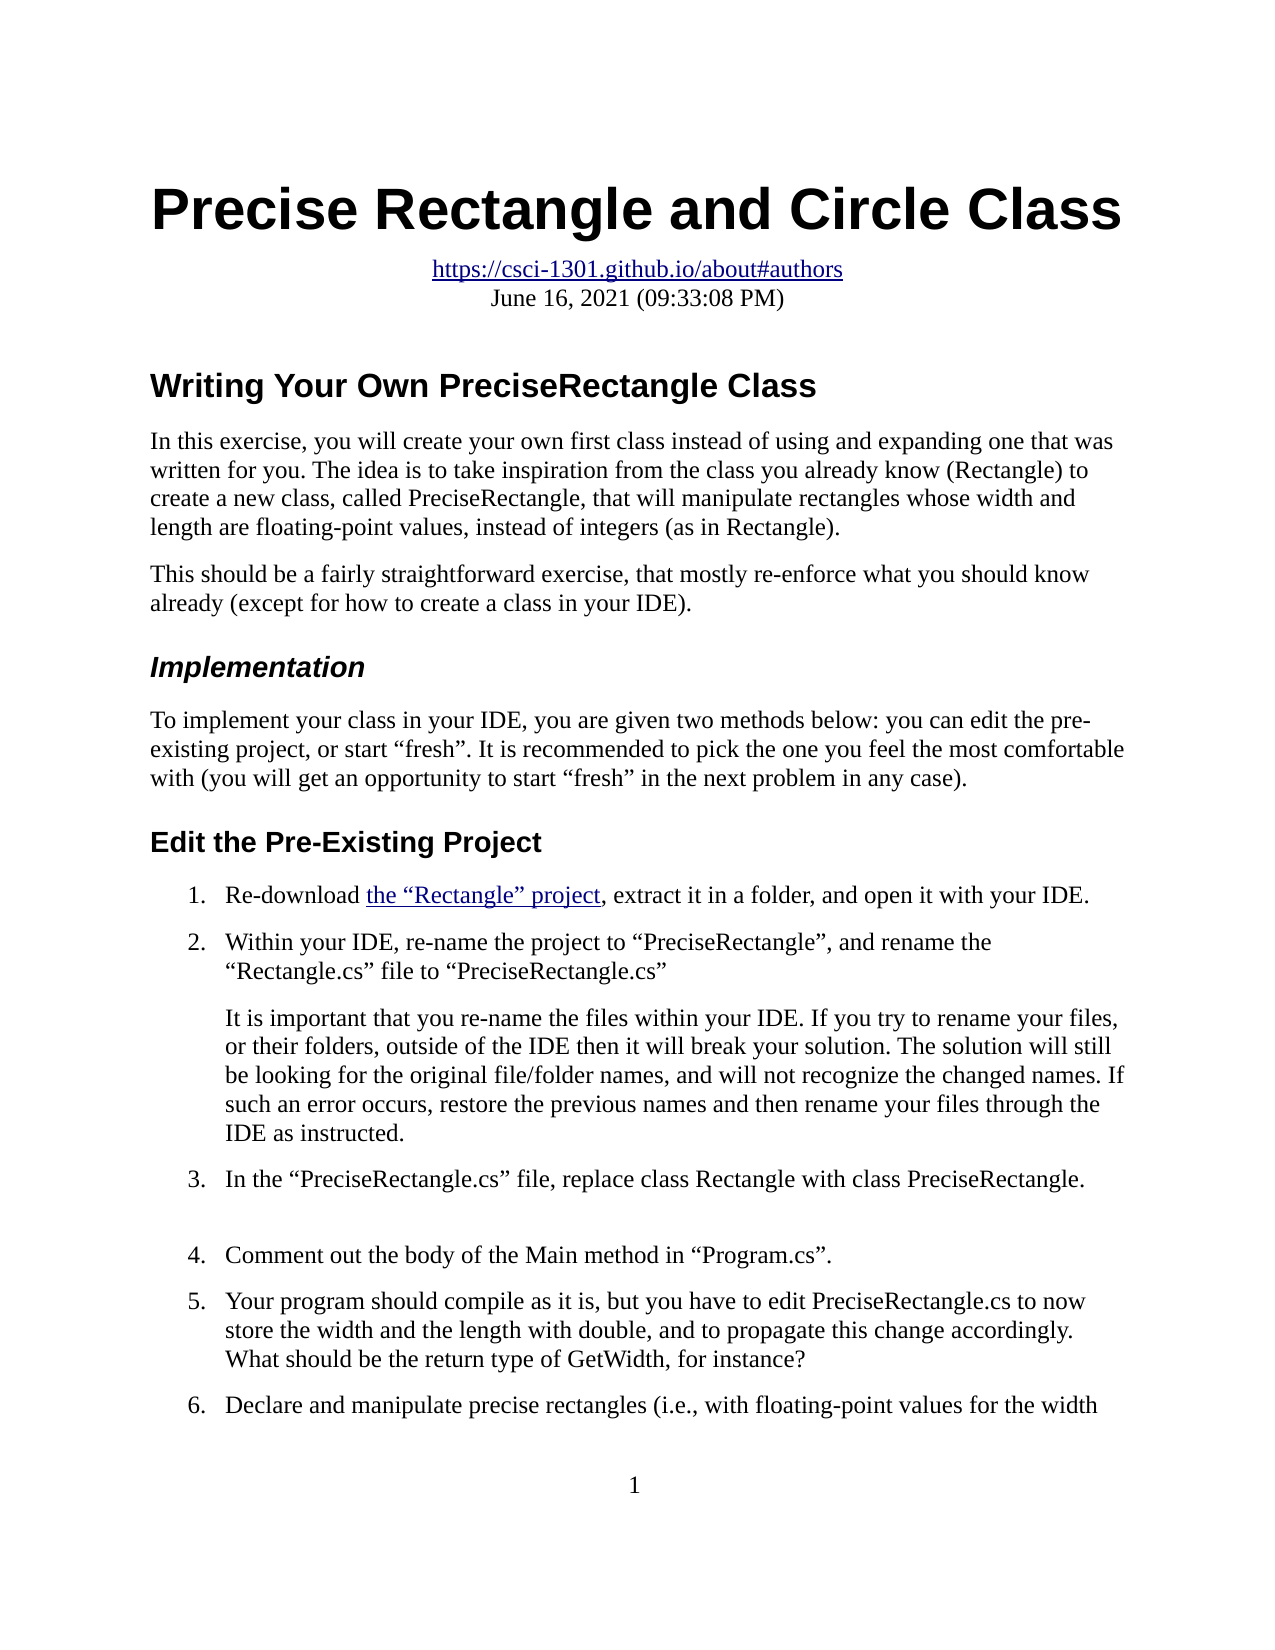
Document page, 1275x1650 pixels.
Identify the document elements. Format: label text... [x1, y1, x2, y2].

list Within your IDE, re-name the project to “PreciseRectangle”, and rename the “Rectangle.cs” file to “PreciseRectangle.cs” [187, 927, 1125, 985]
text June 16, 2021 (09:33:08 PM) [150, 283, 1125, 312]
title Precise Rectangle and Circle Class [150, 175, 1125, 242]
text In this exercise, you will create your own first class instead of using and expanding one that was written for you. The idea is to take inspiration from the class you already know (Rectangle) to create a new class, called PreciseRectangle, that will manipulate rectangles whose width and length are floating-point values, instead of integers (as in Rectangle). [150, 426, 1125, 541]
list In the “PreciseRectangle.cs” file, replace class Rectangle with class PreciseRectangle. [187, 1164, 1125, 1222]
text To implement your class in your IDE, you are given two methods below: you can edit the pre-existing project, or start “fresh”. It is recommended to pick the one you feel the most comfortable with (you will get an opportunity to start “fresh” in the next problem in any case). [150, 705, 1125, 792]
list Re-download the “Rectangle” project, extract it in a folder, and open it with your IDE. [187, 881, 1125, 909]
subtitle Implementation [150, 650, 1125, 684]
list Your program should compile as it is, but you have to edit PreciseRectangle.cs to now store the width and the length with double, and to propagate this change accordingly. What should be the return type of GetWidth, for instance? [187, 1286, 1125, 1373]
list It is important that you re-name the files within your IDE. If you try to rename your files, or their folders, outside of the IDE then it will break your solution. The solution will still be looking for the original file/folder names, and will not recognize the changed names. If such an error occurs, restore the previous names and then rename your files through the IDE as instructed. [187, 1003, 1125, 1146]
text https://csci-1301.github.io/about#authors [150, 254, 1125, 283]
list Comment out the body of the Main method in “Program.cs”. [187, 1240, 1125, 1268]
list Declare and manipulate precise rectangles (i.e., with floating-point values for the width [187, 1391, 1125, 1419]
subtitle Edit the Pre-Existing Project [150, 826, 1125, 859]
text This should be a fairly straightforward exercise, that mostly re-enforce what you should know already (except for how to create a class in your IDE). [150, 559, 1125, 616]
subtitle Writing Your Own PreciseRectangle Class [150, 366, 1125, 404]
